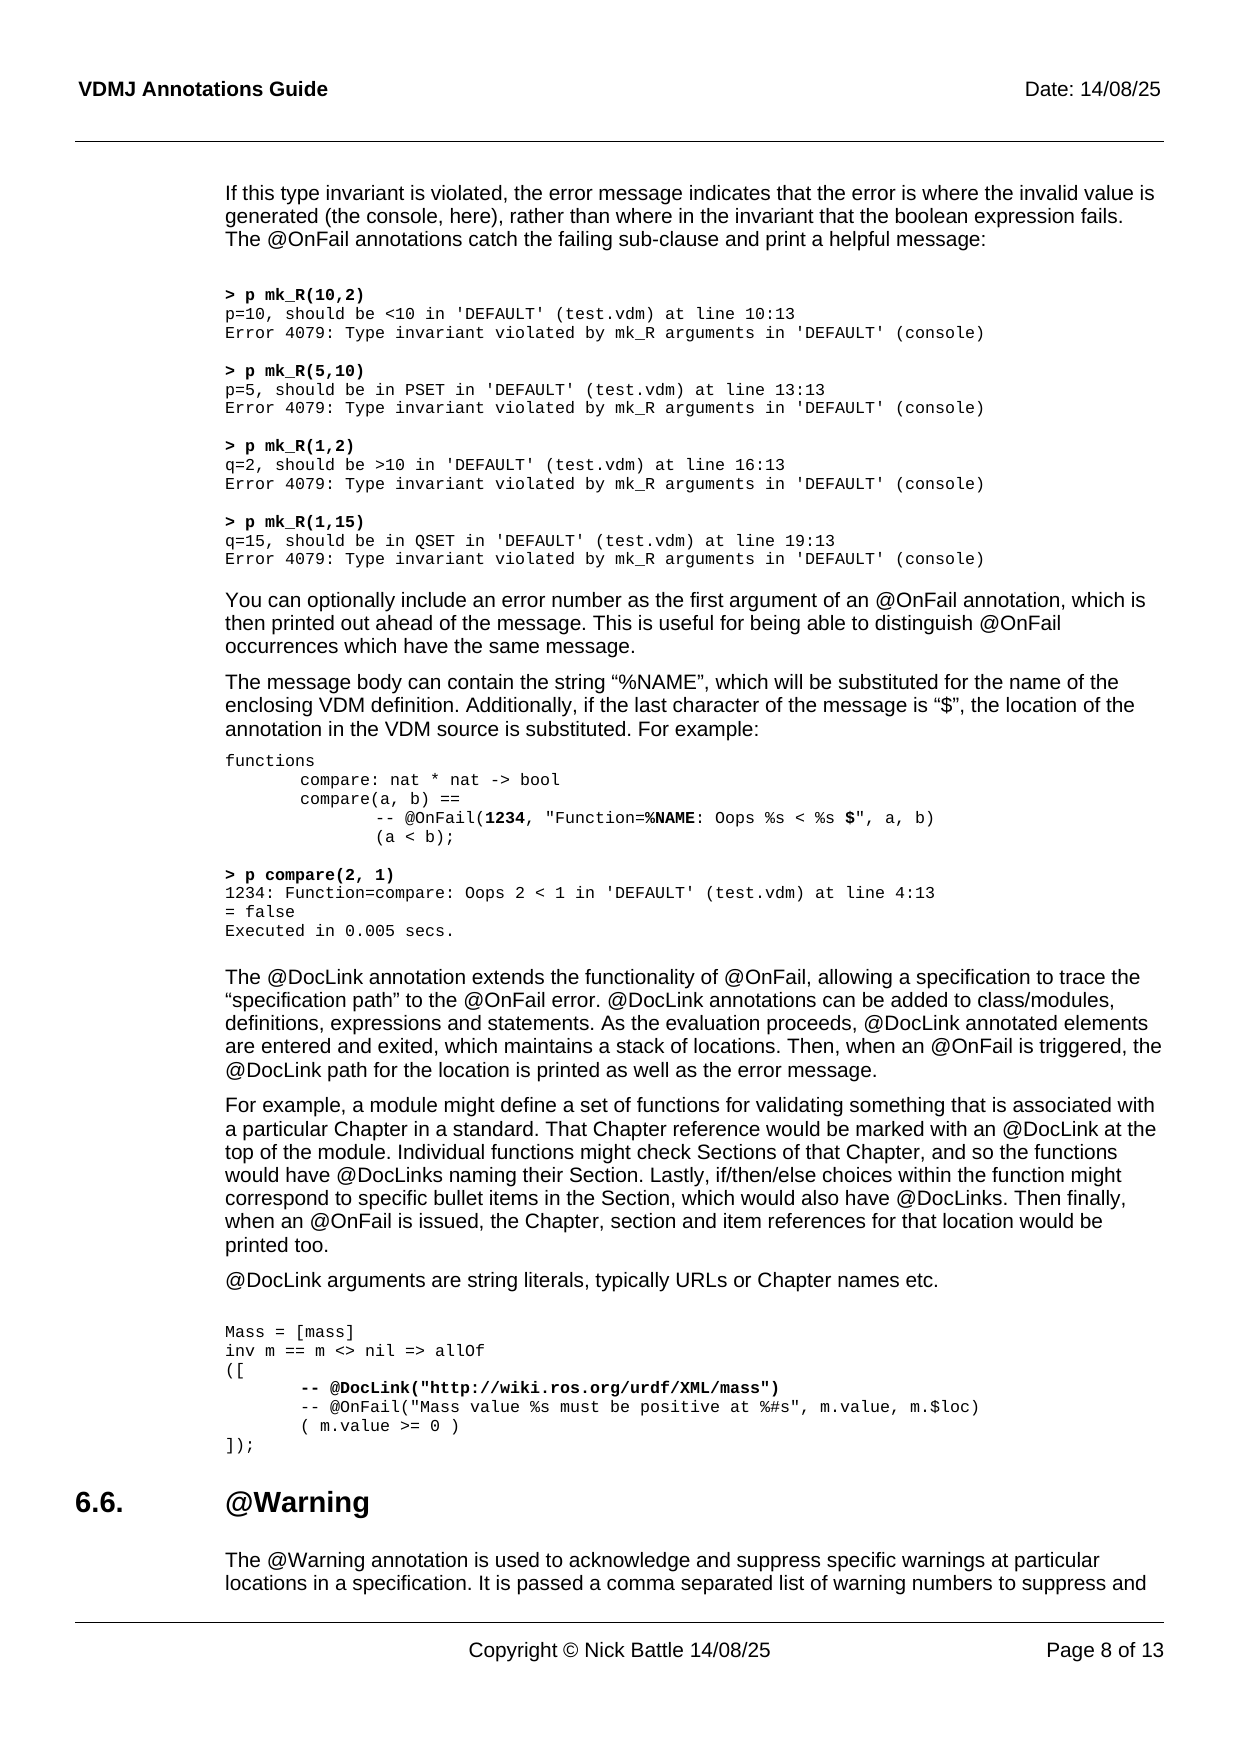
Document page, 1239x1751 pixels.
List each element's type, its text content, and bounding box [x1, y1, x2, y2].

text The message body can contain the string “%NAME”, which will be substituted for the name of the enclosing VDM definition. Additionally, if the last character of the message is “$”, the location of the annotation in the VDM source is substituted. For example: [225, 671, 1164, 741]
text 1234: Function=compare: Oops 2 < 1 in 'DEFAULT' (test.vdm) at line 4:13 [225, 885, 1164, 904]
text The @DocLink annotation extends the functionality of @OnFail, allowing a specification to trace the “specification path” to the @OnFail error. @DocLink annotations can be added to class/modules, definitions, expressions and statements. As the evaluation proceeds, @DocLink annotated elements are entered and exited, which maintains a stack of locations. Then, when an @OnFail is triggered, the @DocLink path for the location is printed as well as the error message. [225, 965, 1164, 1081]
text compare: nat * nat -> bool [225, 772, 1164, 791]
text ]); [225, 1437, 1164, 1456]
text Error 4079: Type invariant violated by mk_R arguments in 'DEFAULT' (console) [225, 476, 1164, 494]
text q=15, should be in QSET in 'DEFAULT' (test.vdm) at line 19:13 [225, 532, 1164, 551]
text Error 4079: Type invariant violated by mk_R arguments in 'DEFAULT' (console) [225, 400, 1164, 419]
text Executed in 0.005 secs. [225, 923, 1164, 942]
text inv m == m <> nil => allOf [225, 1342, 1164, 1361]
text ([ [225, 1361, 1164, 1380]
text Error 4079: Type invariant violated by mk_R arguments in 'DEFAULT' (console) [225, 551, 1164, 570]
text q=2, should be >10 in 'DEFAULT' (test.vdm) at line 16:13 [225, 457, 1164, 476]
text p=5, should be in PSET in 'DEFAULT' (test.vdm) at line 13:13 [225, 381, 1164, 400]
text > p mk_R(10,2) [225, 287, 1164, 306]
text -- @OnFail("Mass value %s must be positive at %#s", m.value, m.$loc) [225, 1399, 1164, 1418]
subtitle @Warning [75, 1486, 1164, 1518]
text Mass = [mass] [225, 1323, 1164, 1342]
text @DocLink arguments are string literals, typically URLs or Chapter names etc. [225, 1269, 1164, 1292]
text -- @OnFail(1234, "Function=%NAME: Oops %s < %s $", a, b) [225, 809, 1164, 828]
text Error 4079: Type invariant violated by mk_R arguments in 'DEFAULT' (console) [225, 325, 1164, 343]
text For example, a module might define a set of functions for validating something that is associated with a particular Chapter in a standard. That Chapter reference would be marked with an @DocLink at the top of the module. Individual functions might check Sections of that Chapter, and so the functions would have @DocLinks naming their Section. Lastly, if/then/else choices within the function might correspond to specific bullet items in the Section, which would also have @DocLinks. Then finally, when an @OnFail is issued, the Chapter, section and item references for that location would be printed too. [225, 1094, 1164, 1256]
text = false [225, 904, 1164, 923]
text ( m.value >= 0 ) [225, 1418, 1164, 1437]
text If this type invariant is violated, the error message indicates that the error is where the invalid value is generated (the console, here), rather than where in the invariant that the boolean expression fails. The @OnFail annotations catch the failing sub-clause and print a helpful message: [225, 181, 1164, 251]
text compare(a, b) == [225, 791, 1164, 809]
text (a < b); [225, 828, 1164, 847]
text > p mk_R(5,10) [225, 362, 1164, 381]
text > p mk_R(1,2) [225, 438, 1164, 457]
text The @Warning annotation is used to acknowledge and suppress specific warnings at particular locations in a specification. It is passed a comma separated list of warning numbers to suppress and [225, 1548, 1164, 1594]
text > p mk_R(1,15) [225, 513, 1164, 532]
text -- @DocLink("http://wiki.ros.org/urdf/XML/mass") [225, 1380, 1164, 1399]
text p=10, should be <10 in 'DEFAULT' (test.vdm) at line 10:13 [225, 306, 1164, 325]
text > p compare(2, 1) [225, 866, 1164, 885]
text You can optionally include an error number as the first argument of an @OnFail annotation, which is then printed out ahead of the message. This is useful for being able to distinguish @OnFail occurrences which have the same message. [225, 589, 1164, 658]
text functions [225, 753, 1164, 772]
